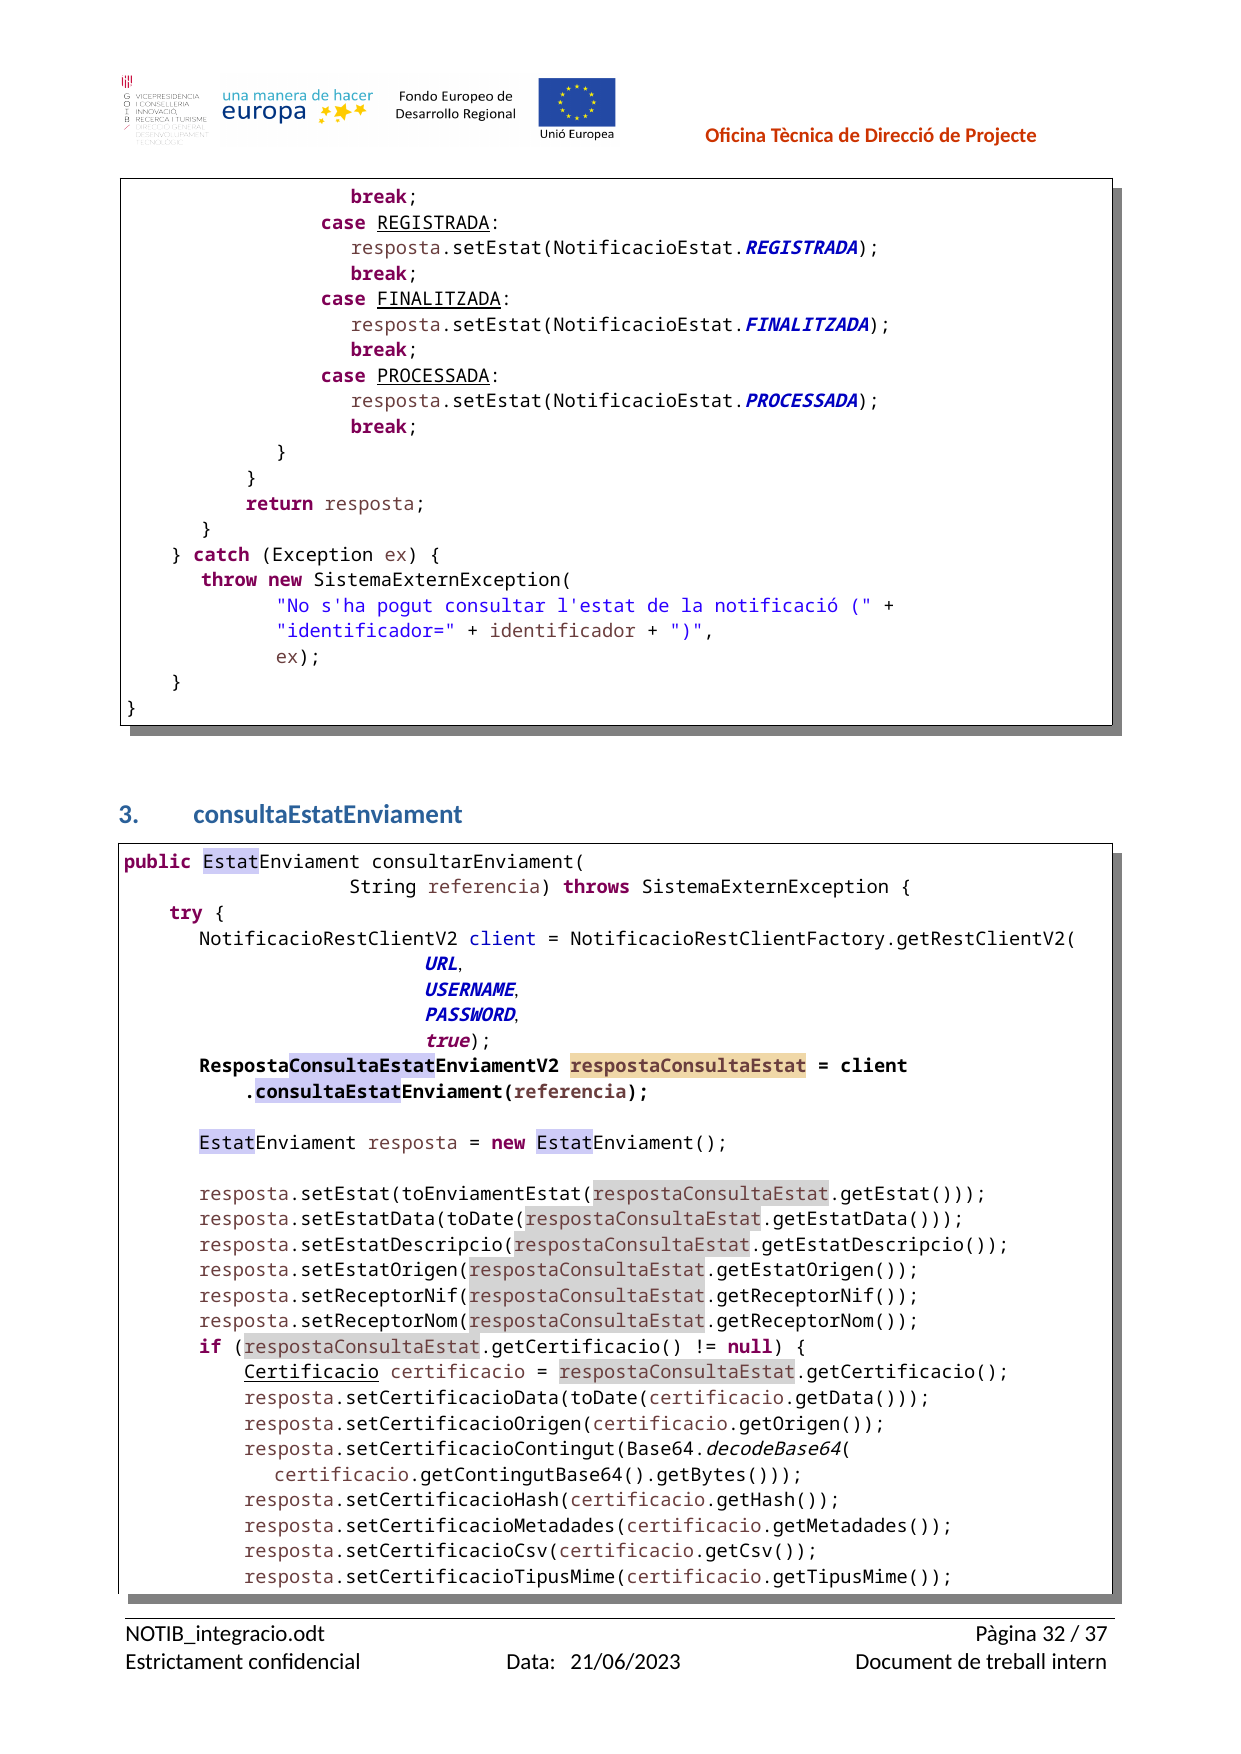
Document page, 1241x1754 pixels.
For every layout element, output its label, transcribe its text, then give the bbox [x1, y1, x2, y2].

subtitle consultaEstatEnviament [118, 797, 1122, 830]
table_header public EstatEnviament consultarEnviament( String referencia) throws SistemaExternException { try { NotificacioRestClientV2 client = NotificacioRestClientFactory.getRestClientV2( URL, USERNAME, PASSWORD, true); RespostaConsultaEstatEnviamentV2 respostaConsultaEstat = client .consultaEstatEnviament(referencia); EstatEnviament resposta = new EstatEnviament(); resposta.setEstat(toEnviamentEstat(respostaConsultaEstat.getEstat())); resposta.setEstatData(toDate(respostaConsultaEstat.getEstatData())); resposta.setEstatDescripcio(respostaConsultaEstat.getEstatDescripcio()); resposta.setEstatOrigen(respostaConsultaEstat.getEstatOrigen()); resposta.setReceptorNif(respostaConsultaEstat.getReceptorNif()); resposta.setReceptorNom(respostaConsultaEstat.getReceptorNom()); if (respostaConsultaEstat.getCertificacio() != null) { Certificacio certificacio = respostaConsultaEstat.getCertificacio(); resposta.setCertificacioData(toDate(certificacio.getData())); resposta.setCertificacioOrigen(certificacio.getOrigen()); resposta.setCertificacioContingut(Base64.decodeBase64( certificacio.getContingutBase64().getBytes())); resposta.setCertificacioHash(certificacio.getHash()); resposta.setCertificacioMetadades(certificacio.getMetadades()); resposta.setCertificacioCsv(certificacio.getCsv()); resposta.setCertificacioTipusMime(certificacio.getTipusMime()); [119, 844, 1112, 1594]
table_header break; case REGISTRADA: resposta.setEstat(NotificacioEstat.REGISTRADA); break; case FINALITZADA: resposta.setEstat(NotificacioEstat.FINALITZADA); break; case PROCESSADA: resposta.setEstat(NotificacioEstat.PROCESSADA); break; } } return resposta; } } catch (Exception ex) { throw new SistemaExternException( "No s'ha pogut consultar l'estat de la notificació (" + "identificador=" + identificador + ")", ex); } } [121, 179, 1112, 725]
picture [118, 73, 213, 147]
picture [219, 73, 621, 147]
